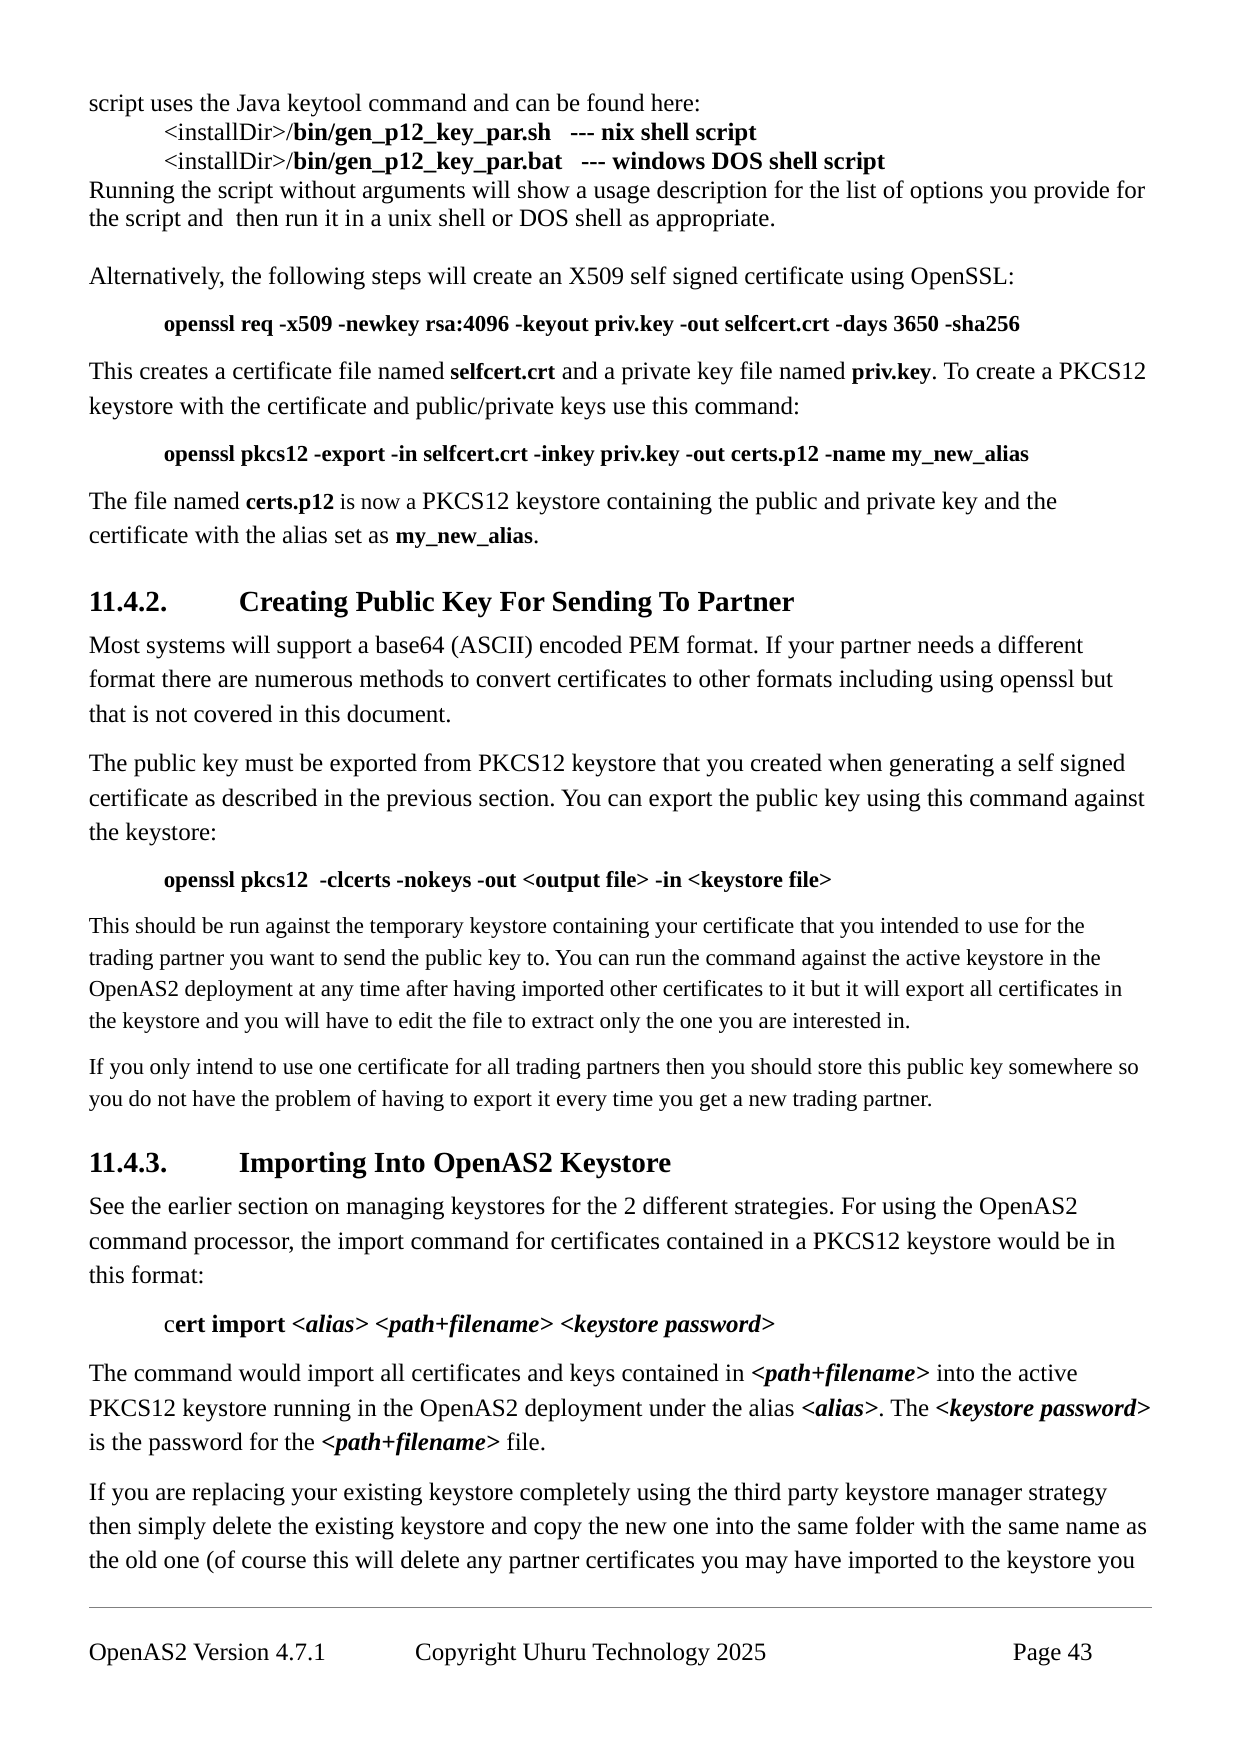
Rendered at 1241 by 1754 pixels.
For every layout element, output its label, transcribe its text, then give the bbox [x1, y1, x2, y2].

text This creates a certificate file named selfcert.crt and a private key file named priv.key. To create a PKCS12 keystore with the certificate and public/private keys use this command: [88, 356, 1152, 419]
text Most systems will support a base64 (ASCII) encoded PEM format. If your partner needs a different format there are numerous methods to convert certificates to other formats including using openssl but that is not covered in this document. [88, 630, 1152, 728]
text Running the script without arguments will show a usage description for the list of options you provide for the script and then run it in a unix shell or DOS shell as appropriate. [88, 175, 1152, 232]
text script uses the Java keytool command and can be found here: [88, 88, 1152, 117]
subtitle Creating Public Key For Sending To Partner [88, 584, 1152, 618]
text If you only intend to use one certificate for all trading partners then you should store this public key somewhere so you do not have the problem of having to export it every time you get a new trading partner. [88, 1053, 1152, 1111]
text openssl req -x509 -newkey rsa:4096 -keyout priv.key -out selfcert.crt -days 3650 -sha256 [163, 310, 1152, 336]
text openssl pkcs12 -clcerts -nokeys -out <output file> -in <keystore file> [163, 866, 1152, 892]
text If you are replacing your existing keystore completely using the third party keystore manager strategy then simply delete the existing keystore and copy the new one into the same folder with the same name as the old one (of course this will delete any partner certificates you may have imported to the keystore you [88, 1477, 1152, 1574]
text Alternatively, the following steps will create an X509 self signed certificate using OpenSSL: [88, 261, 1152, 290]
text openssl pkcs12 -export -in selfcert.crt -inkey priv.key -out certs.p12 -name my_new_alias [163, 440, 1152, 466]
subtitle Importing Into OpenAS2 Keystore [88, 1145, 1152, 1179]
text <installDir>/bin/gen_p12_key_par.sh --- nix shell script [163, 117, 1152, 146]
text The public key must be exported from PKCS12 keystore that you created when generating a self signed certificate as described in the previous section. You can export the public key using this command against the keystore: [88, 748, 1152, 846]
text <installDir>/bin/gen_p12_key_par.bat --- windows DOS shell script [163, 146, 1152, 175]
text This should be run against the temporary keystore containing your certificate that you intended to use for the trading partner you want to send the public key to. You can run the command against the active keystore in the OpenAS2 deployment at any time after having imported other certificates to it but it will export all certificates in the keystore and you will have to edit the file to extract only the one you are interested in. [88, 912, 1152, 1033]
text See the earlier section on managing keystores for the 2 different strategies. For using the OpenAS2 command processor, the import command for certificates contained in a PKCS12 keystore would be in this format: [88, 1191, 1152, 1289]
text cert import <alias> <path+filename> <keystore password> [163, 1309, 1152, 1338]
text The file named certs.p12 is now a PKCS12 keystore containing the public and private key and the certificate with the alias set as my_new_alias. [88, 486, 1152, 549]
text The command would import all certificates and keys contained in <path+filename> into the active PKCS12 keystore running in the OpenAS2 deployment under the alias <alias>. The <keystore password> is the password for the <path+filename> file. [88, 1358, 1152, 1456]
